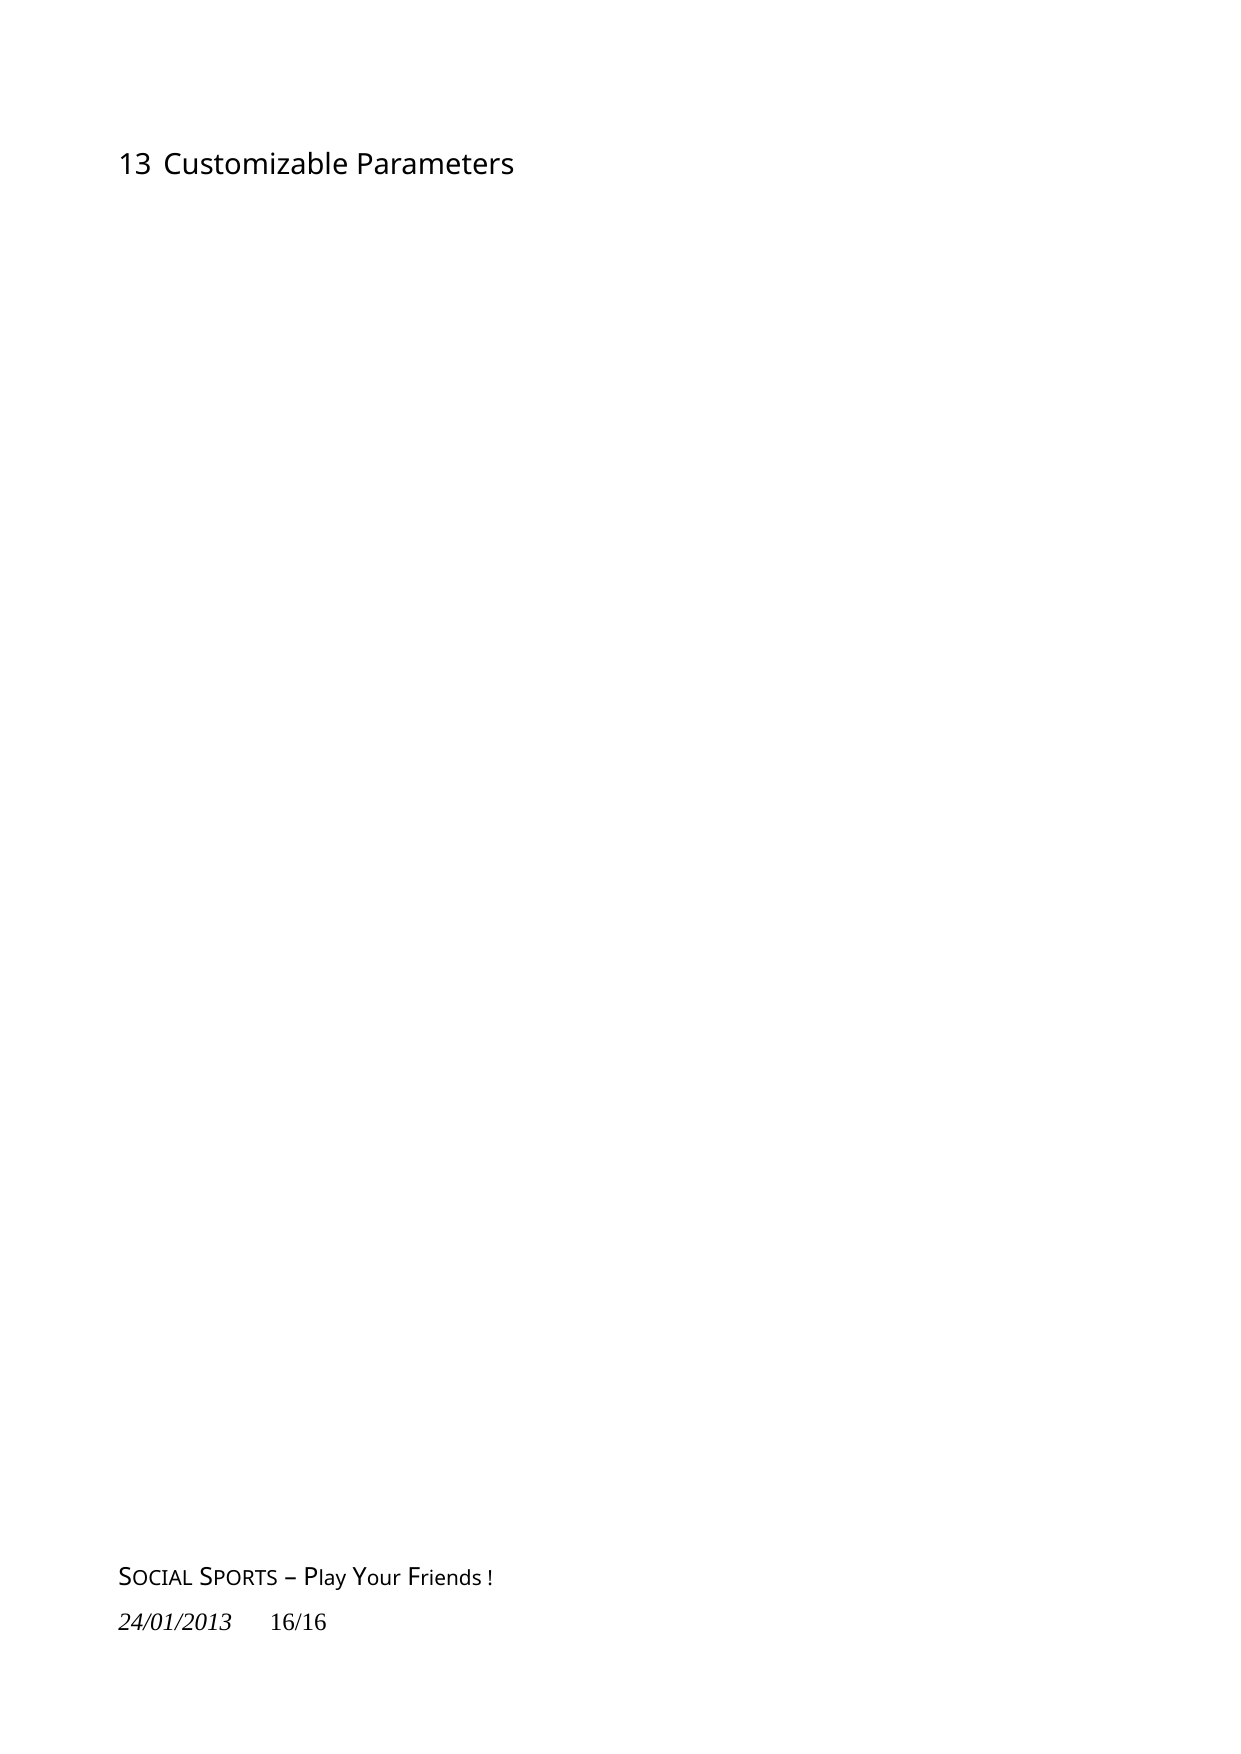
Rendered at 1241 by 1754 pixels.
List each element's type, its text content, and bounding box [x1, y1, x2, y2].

subtitle Customizable Parameters [118, 143, 1122, 183]
